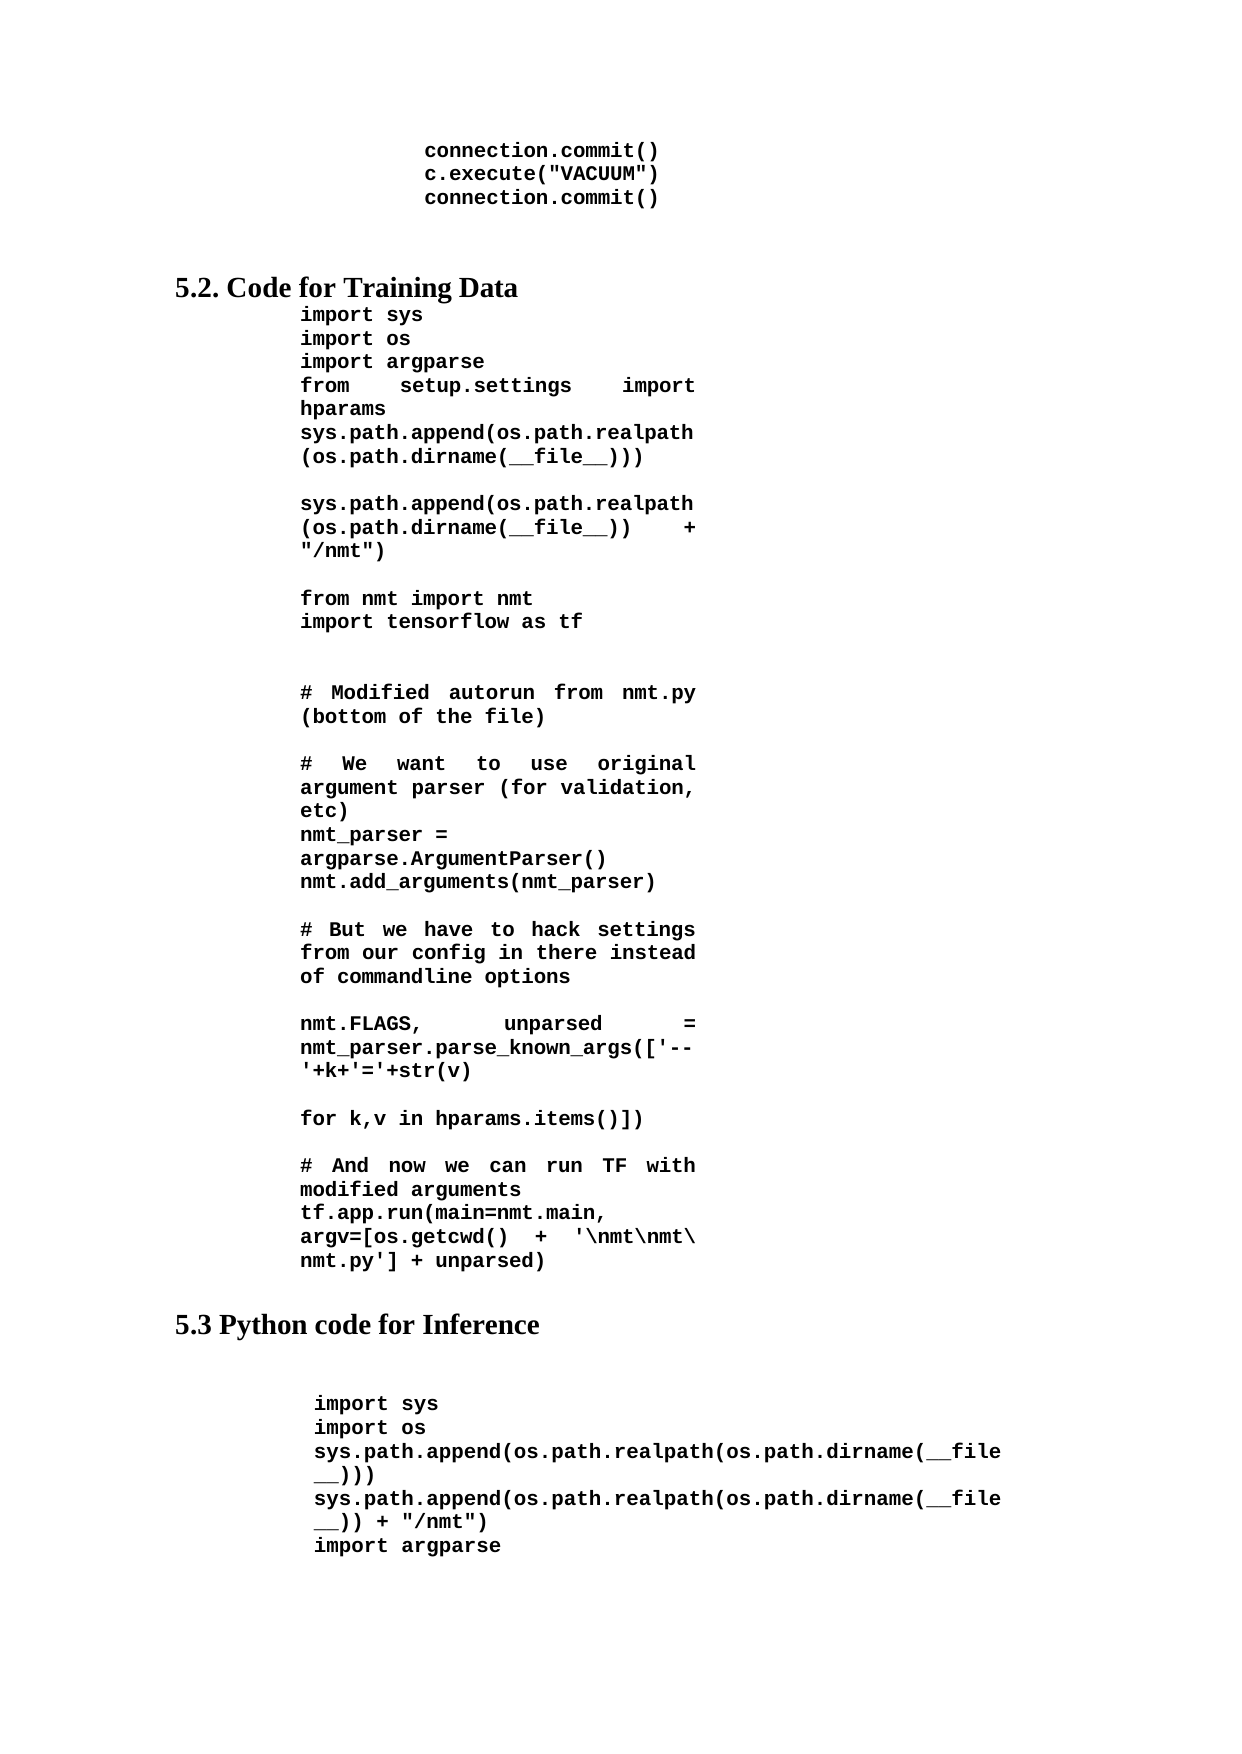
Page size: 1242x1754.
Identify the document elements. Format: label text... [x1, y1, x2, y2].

text # Modified autorun from nmt.py (bottom of the file) [300, 682, 696, 729]
text import sys [300, 304, 696, 327]
text 5.3 Python code for Inference [175, 1307, 1102, 1340]
text from nmt import nmt [300, 588, 696, 611]
text nmt.FLAGS, unparsed = nmt_parser.parse_known_args(['--'+k+'='+str(v) [300, 1013, 696, 1084]
text connection.commit() [300, 187, 1102, 211]
text from setup.settings import hparams [300, 375, 696, 422]
text for k,v in hparams.items()]) [300, 1108, 696, 1131]
text # And now we can run TF with modified arguments [300, 1155, 696, 1202]
text import os [314, 1417, 1006, 1441]
text argparse.ArgumentParser() [300, 848, 696, 871]
text sys.path.append(os.path.realpath(os.path.dirname(__file__)) + "/nmt") [314, 1488, 1006, 1535]
text nmt_parser = [300, 824, 696, 848]
text 5.2. Code for Training Data [175, 270, 696, 304]
text connection.commit() [300, 139, 1102, 163]
text import argparse [300, 351, 696, 375]
text sys.path.append(os.path.realpath(os.path.dirname(__file__))) [314, 1441, 1006, 1488]
text # But we have to hack settings from our config in there instead of commandline options [300, 919, 696, 989]
text tf.app.run(main=nmt.main, argv=[os.getcwd() + '\nmt\nmt\nmt.py'] + unparsed) [300, 1202, 696, 1273]
text import argparse [314, 1535, 1006, 1559]
text import tensorflow as tf [300, 611, 696, 635]
text # We want to use original argument parser (for validation, etc) [300, 753, 696, 824]
text c.execute("VACUUM") [300, 163, 1102, 187]
text import sys [314, 1393, 1006, 1417]
text nmt.add_arguments(nmt_parser) [300, 871, 696, 895]
text sys.path.append(os.path.realpath(os.path.dirname(__file__)) + "/nmt") [300, 493, 696, 564]
text import os [300, 327, 696, 351]
text sys.path.append(os.path.realpath(os.path.dirname(__file__))) [300, 422, 696, 469]
